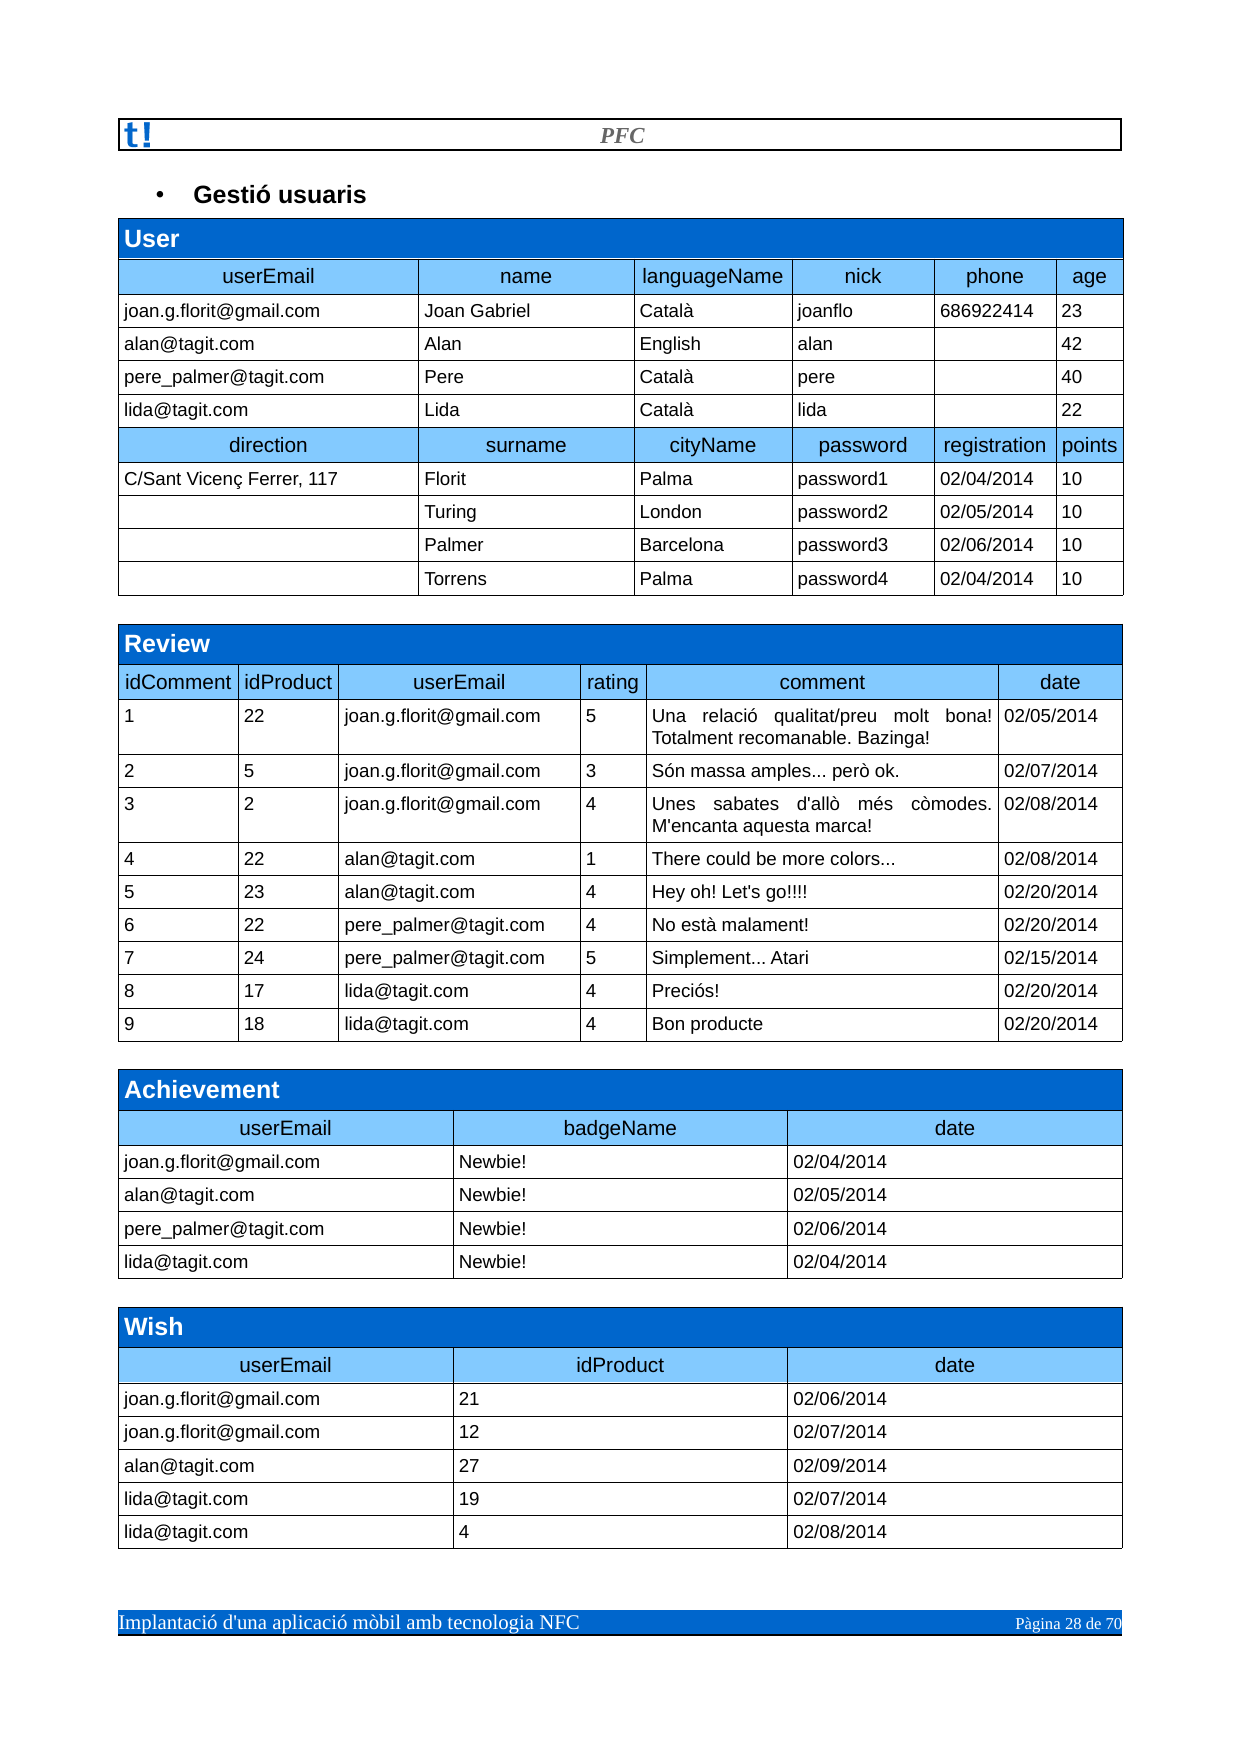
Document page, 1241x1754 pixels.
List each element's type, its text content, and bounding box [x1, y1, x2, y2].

table_cell 4 [454, 1516, 787, 1548]
table_cell date [999, 665, 1122, 699]
table_cell [935, 395, 1056, 427]
table_cell Una relació qualitat/preu molt bona! Totalment recomanable. Bazinga! [647, 700, 998, 754]
table_cell No està malament! [647, 909, 998, 941]
table_cell joan.g.florit@gmail.com [339, 755, 580, 787]
table_cell points [1057, 428, 1123, 462]
table_cell lida@tagit.com [119, 1483, 453, 1515]
table_cell pere [793, 361, 934, 393]
table_cell 18 [239, 1009, 338, 1041]
table_cell lida@tagit.com [339, 975, 580, 1007]
table_cell joan.g.florit@gmail.com [119, 295, 418, 327]
table_cell Alan [419, 328, 634, 360]
table_cell 05/02/2014 [935, 496, 1056, 528]
table_cell 24 [239, 942, 338, 974]
table_cell 5 [119, 876, 238, 908]
table_cell C/Sant Vicenç Ferrer, 117 [119, 463, 418, 495]
table_cell 10 [1057, 496, 1123, 528]
table_cell 9 [119, 1009, 238, 1041]
table_cell [119, 529, 418, 561]
table_cell 5 [239, 755, 338, 787]
table_cell 4 [581, 975, 646, 1007]
table_cell name [419, 260, 634, 294]
table_cell 5 [581, 942, 646, 974]
table_cell Torrens [419, 562, 634, 594]
table_cell rating [581, 665, 646, 699]
table_cell languageName [635, 260, 792, 294]
picture [123, 121, 151, 148]
table_header Achievement [119, 1070, 1122, 1110]
table_cell phone [935, 260, 1056, 294]
table_cell surname [419, 428, 634, 462]
table_cell pere_palmer@tagit.com [119, 361, 418, 393]
table_cell alan [793, 328, 934, 360]
table_cell 4 [581, 909, 646, 941]
table_cell 10 [1057, 529, 1123, 561]
table_cell 2 [119, 755, 238, 787]
table_cell Turing [419, 496, 634, 528]
table_cell 27 [454, 1450, 787, 1482]
table_cell joan.g.florit@gmail.com [339, 788, 580, 842]
table_cell There could be more colors... [647, 843, 998, 875]
table_cell 20/02/2014 [999, 975, 1122, 1007]
table_cell 10 [1057, 562, 1123, 594]
table_cell 15/02/2014 [999, 942, 1122, 974]
table_cell 1 [581, 843, 646, 875]
table_cell 8 [119, 975, 238, 1007]
table_cell lida@tagit.com [119, 1246, 453, 1278]
list Gestió usuaris [156, 181, 1122, 209]
table_cell 5 [581, 700, 646, 754]
table_cell password4 [793, 562, 934, 594]
table_cell lida [793, 395, 934, 427]
table_cell joan.g.florit@gmail.com [119, 1384, 453, 1416]
table_cell 4 [581, 876, 646, 908]
table_cell Newbie! [454, 1246, 787, 1278]
table_cell userEmail [119, 1111, 453, 1145]
table_cell password2 [793, 496, 934, 528]
table_cell alan@tagit.com [119, 1450, 453, 1482]
table_cell userEmail [119, 1348, 453, 1382]
table_cell 20/02/2014 [999, 1009, 1122, 1041]
table_cell joan.g.florit@gmail.com [119, 1417, 453, 1449]
table_cell 17 [239, 975, 338, 1007]
table_cell date [788, 1111, 1122, 1145]
table_cell 20/02/2014 [999, 876, 1122, 908]
table_cell alan@tagit.com [119, 1179, 453, 1211]
table_cell userEmail [119, 260, 418, 294]
table_cell 4 [581, 1009, 646, 1041]
table_cell lida@tagit.com [119, 1516, 453, 1548]
table_cell London [635, 496, 792, 528]
table_cell Català [635, 295, 792, 327]
table_cell idComment [119, 665, 238, 699]
table_cell 7 [119, 942, 238, 974]
table_cell Català [635, 395, 792, 427]
table_cell direction [119, 428, 418, 462]
table_cell date [788, 1348, 1122, 1382]
table_header Review [119, 625, 1122, 664]
table_cell 23 [239, 876, 338, 908]
table_cell [935, 361, 1056, 393]
table_cell 686922414 [935, 295, 1056, 327]
table_cell 20/02/2014 [999, 909, 1122, 941]
table_cell 04/02/2014 [935, 463, 1056, 495]
table_cell badgeName [454, 1111, 787, 1145]
table_cell 23 [1057, 295, 1123, 327]
table_cell 06/02/2014 [788, 1212, 1122, 1244]
table_cell pere_palmer@tagit.com [339, 942, 580, 974]
table_cell Palmer [419, 529, 634, 561]
table_cell 07/02/2014 [999, 755, 1122, 787]
table_cell 10 [1057, 463, 1123, 495]
table_cell 22 [239, 909, 338, 941]
table_cell Palma [635, 562, 792, 594]
table_cell alan@tagit.com [339, 843, 580, 875]
table_cell 2 [239, 788, 338, 842]
table_cell [935, 328, 1056, 360]
table_cell cityName [635, 428, 792, 462]
table_cell [119, 562, 418, 594]
table_cell 21 [454, 1384, 787, 1416]
table_cell Català [635, 361, 792, 393]
table_cell 04/02/2014 [788, 1146, 1122, 1178]
table_cell pere_palmer@tagit.com [339, 909, 580, 941]
table_cell 22 [239, 700, 338, 754]
table_cell password1 [793, 463, 934, 495]
table_cell Unes sabates d'allò més còmodes. M'encanta aquesta marca! [647, 788, 998, 842]
table_cell Hey oh! Let's go!!!! [647, 876, 998, 908]
table_cell 19 [454, 1483, 787, 1515]
table_cell age [1057, 260, 1123, 294]
table_cell idProduct [239, 665, 338, 699]
table_cell 12 [454, 1417, 787, 1449]
table_cell idProduct [454, 1348, 787, 1382]
table_cell Palma [635, 463, 792, 495]
table_cell 06/02/2014 [788, 1384, 1122, 1416]
table_cell 4 [119, 843, 238, 875]
table_cell 4 [581, 788, 646, 842]
table_cell English [635, 328, 792, 360]
table_cell 22 [1057, 395, 1123, 427]
table_cell Florit [419, 463, 634, 495]
table_cell comment [647, 665, 998, 699]
table_cell 08/02/2014 [788, 1516, 1122, 1548]
table_cell password3 [793, 529, 934, 561]
table_cell userEmail [339, 665, 580, 699]
table_cell pere_palmer@tagit.com [119, 1212, 453, 1244]
table_cell alan@tagit.com [119, 328, 418, 360]
table_cell Són massa amples... però ok. [647, 755, 998, 787]
table_cell Lida [419, 395, 634, 427]
table_cell Newbie! [454, 1146, 787, 1178]
table_cell 04/02/2014 [788, 1246, 1122, 1278]
table_cell 22 [239, 843, 338, 875]
table_cell Bon producte [647, 1009, 998, 1041]
table_cell 05/02/2014 [788, 1179, 1122, 1211]
table_cell 08/02/2014 [999, 843, 1122, 875]
table_cell 04/02/2014 [935, 562, 1056, 594]
table_cell Simplement... Atari [647, 942, 998, 974]
table_cell password [793, 428, 934, 462]
table_cell 06/02/2014 [935, 529, 1056, 561]
table_header User [119, 219, 1123, 258]
table_cell 1 [119, 700, 238, 754]
table_cell 42 [1057, 328, 1123, 360]
table_cell 08/02/2014 [999, 788, 1122, 842]
table_cell lida@tagit.com [339, 1009, 580, 1041]
table_cell [119, 496, 418, 528]
table_cell Newbie! [454, 1212, 787, 1244]
table_cell Joan Gabriel [419, 295, 634, 327]
table_cell 3 [119, 788, 238, 842]
table_header Wish [119, 1308, 1122, 1347]
table_cell Pere [419, 361, 634, 393]
table_cell 09/02/2014 [788, 1450, 1122, 1482]
table_cell registration [935, 428, 1056, 462]
table_cell alan@tagit.com [339, 876, 580, 908]
table_cell 07/02/2014 [788, 1417, 1122, 1449]
table_cell Barcelona [635, 529, 792, 561]
table_cell joan.g.florit@gmail.com [339, 700, 580, 754]
table_cell 40 [1057, 361, 1123, 393]
table_cell 07/02/2014 [788, 1483, 1122, 1515]
table_cell Newbie! [454, 1179, 787, 1211]
table_cell 05/02/2014 [999, 700, 1122, 754]
table_cell joanflo [793, 295, 934, 327]
table_cell Preciós! [647, 975, 998, 1007]
table_cell nick [793, 260, 934, 294]
table_cell lida@tagit.com [119, 395, 418, 427]
table_cell joan.g.florit@gmail.com [119, 1146, 453, 1178]
table_cell 6 [119, 909, 238, 941]
table_cell 3 [581, 755, 646, 787]
